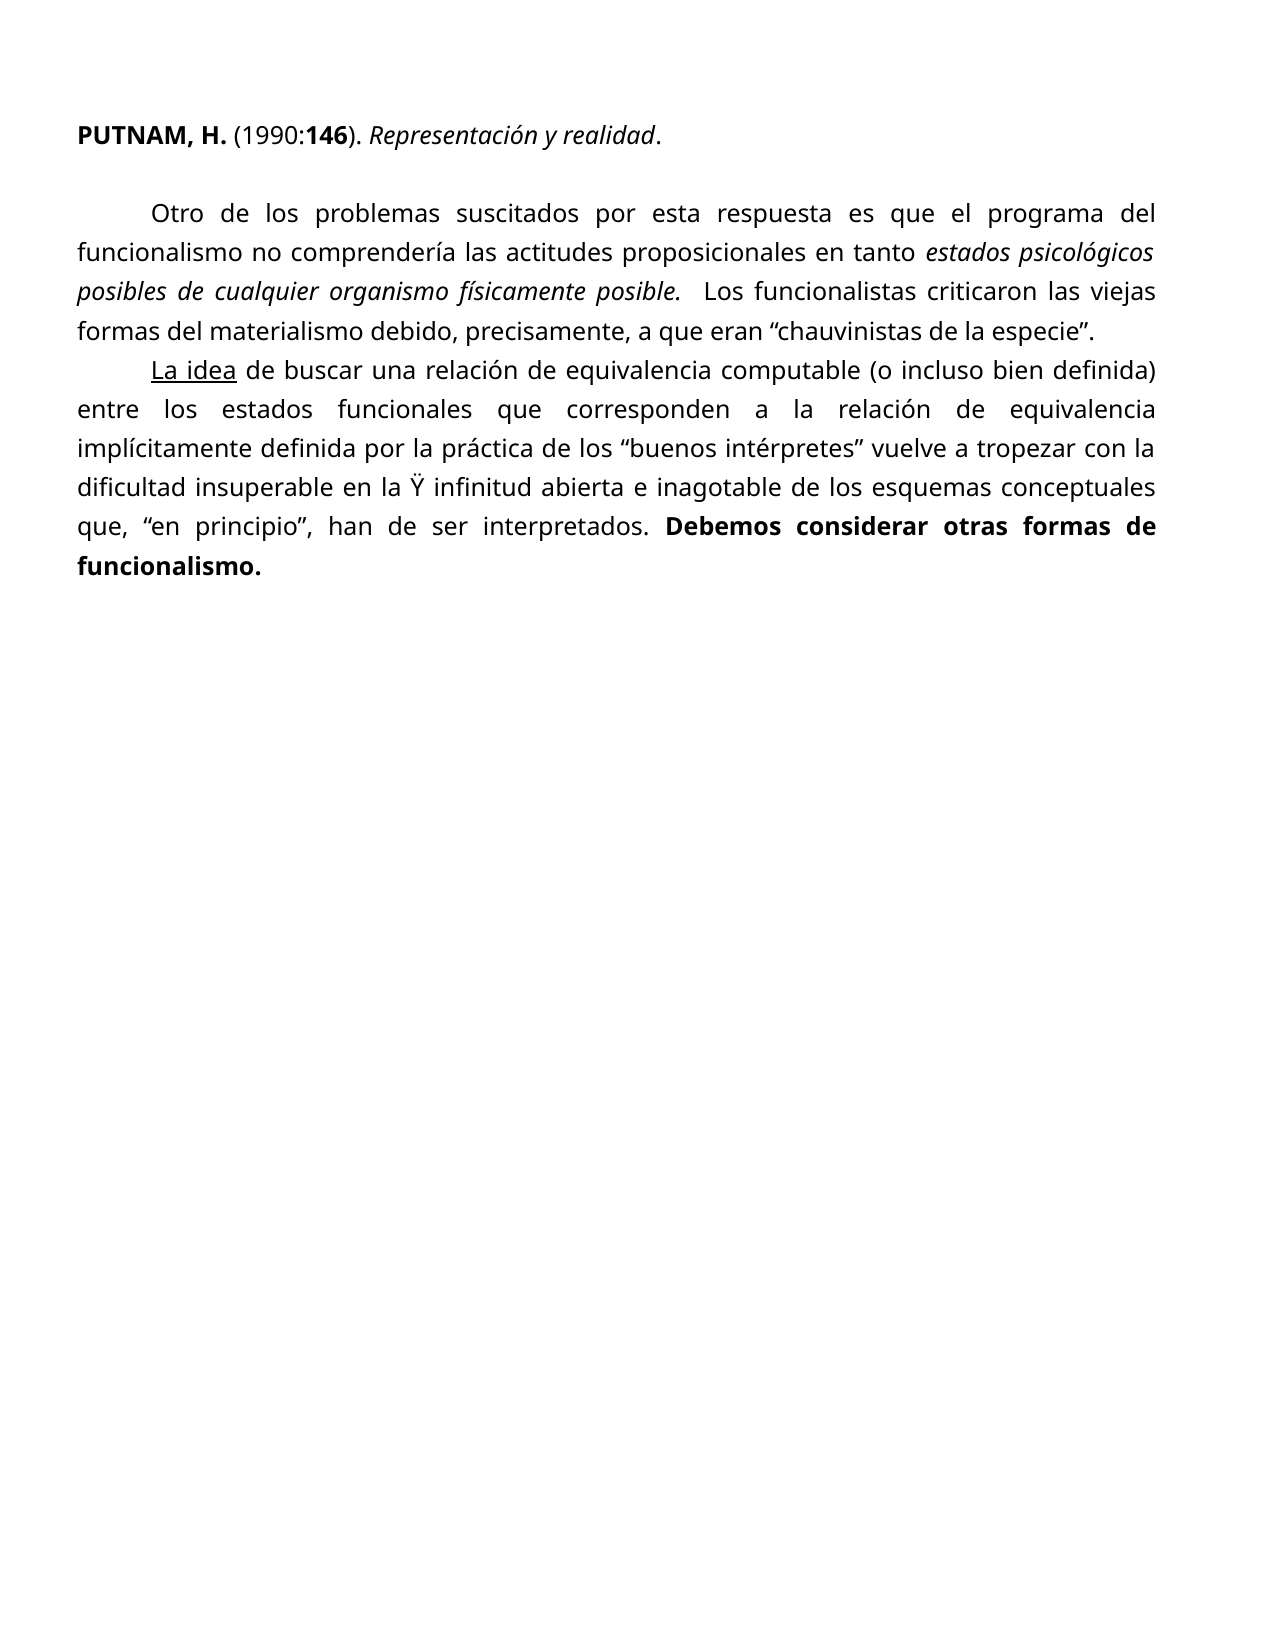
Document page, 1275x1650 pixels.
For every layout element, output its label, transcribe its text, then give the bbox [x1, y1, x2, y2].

text La idea de buscar una relación de equivalencia computable (o incluso bien definida) entre los estados funcionales que corresponden a la relación de equivalencia implícitamente definida por la práctica de los “buenos intérpretes” vuelve a tropezar con la dificultad insuperable en la Ÿ infinitud abierta e inagotable de los esquemas conceptuales que, “en principio”, han de ser interpretados. Debemos considerar otras formas de funcionalismo. [77, 352, 1157, 582]
text PUTNAM, H. (1990:146). Representación y realidad. [77, 117, 1157, 151]
text Otro de los problemas suscitados por esta respuesta es que el programa del funcionalismo no comprendería las actitudes proposicionales en tanto estados psicológicos posibles de cualquier organismo físicamente posible. Los funcionalistas criticaron las viejas formas del materialismo debido, precisamente, a que eran “chauvinistas de la especie”. [77, 196, 1157, 347]
